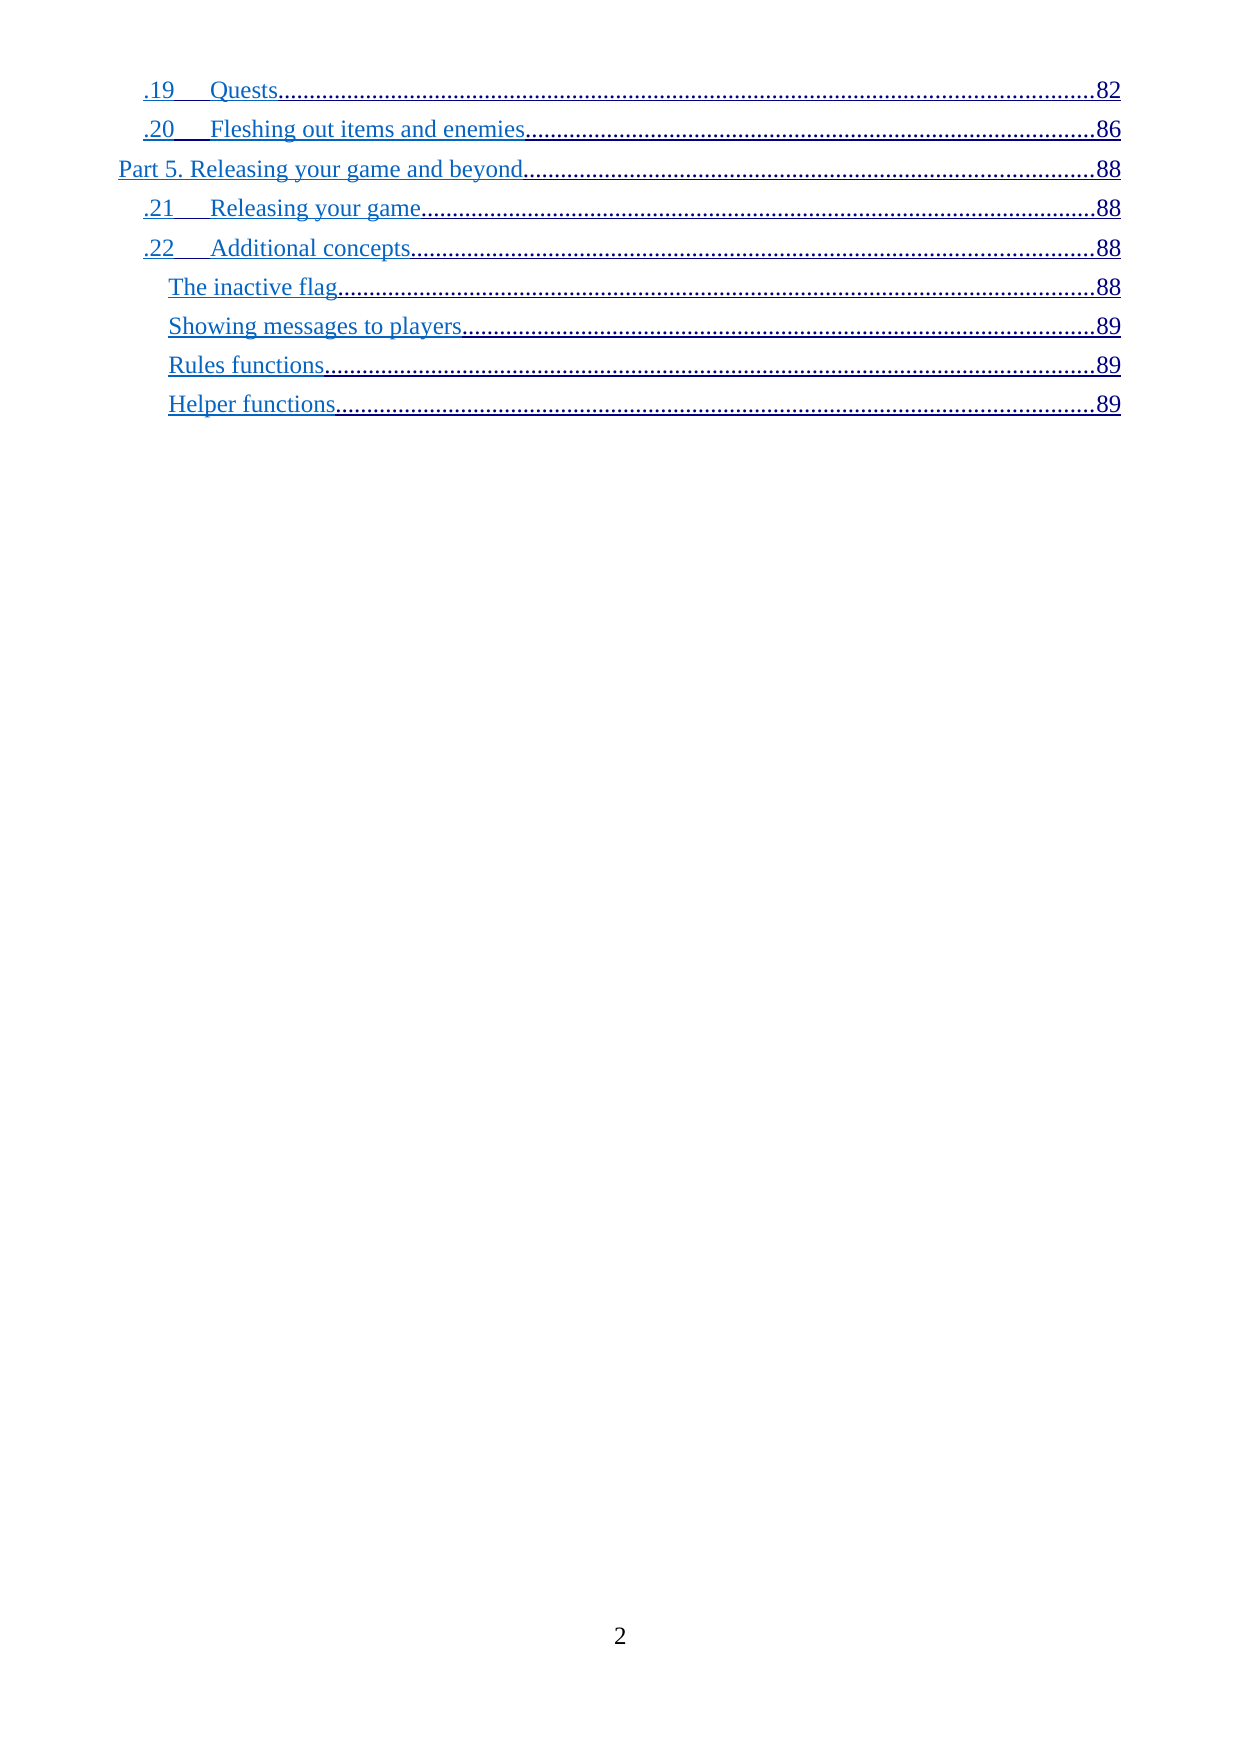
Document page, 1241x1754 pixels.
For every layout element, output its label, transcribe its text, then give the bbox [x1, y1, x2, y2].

text .20 Fleshing out items and enemies 86 [143, 114, 1122, 143]
text .21 Releasing your game 88 [143, 193, 1122, 222]
text Part 5. Releasing your game and beyond 88 [118, 154, 1122, 183]
text The inactive flag 88 [168, 272, 1122, 301]
text Rules functions 89 [168, 350, 1122, 379]
text Helper functions 89 [168, 389, 1122, 418]
text Showing messages to players 89 [168, 311, 1122, 340]
text .22 Additional concepts 88 [143, 233, 1122, 262]
text .19 Quests 82 [143, 75, 1122, 104]
